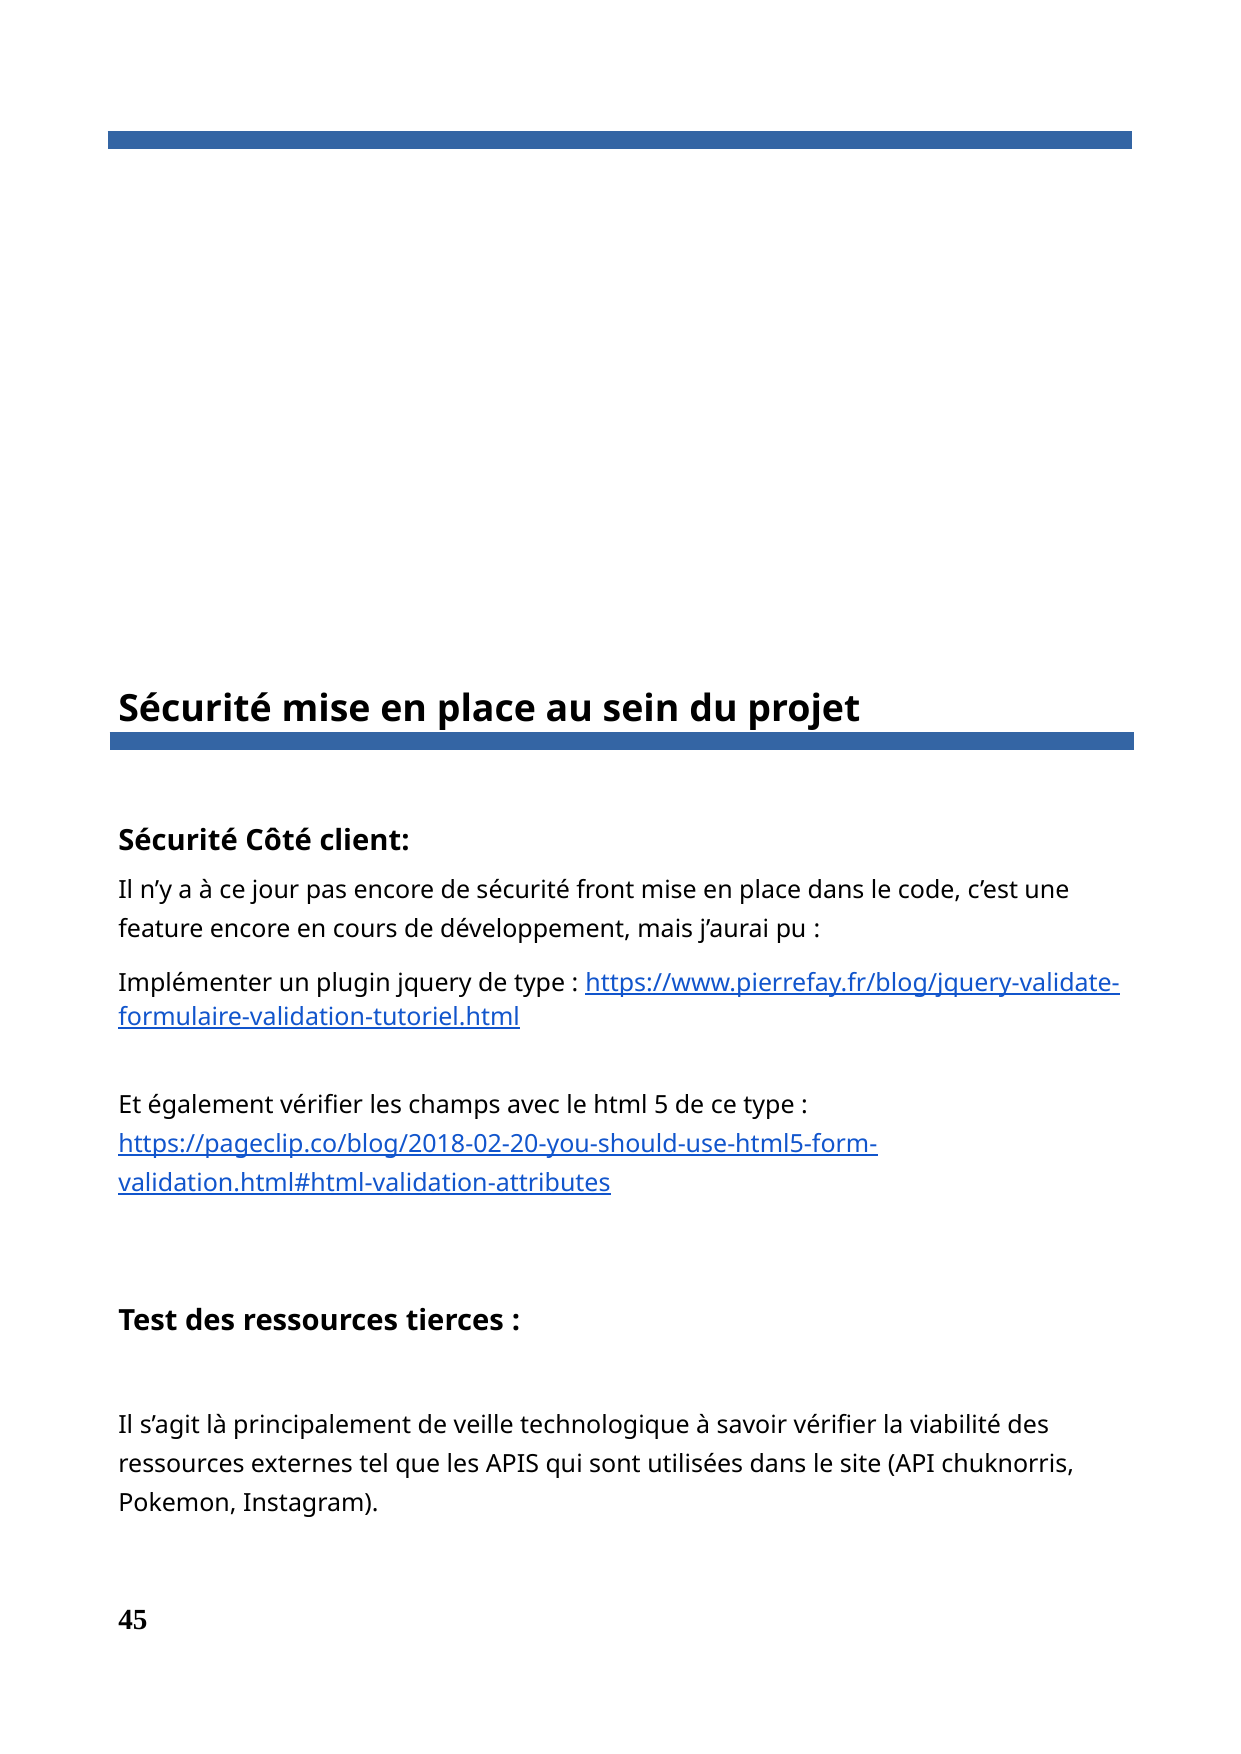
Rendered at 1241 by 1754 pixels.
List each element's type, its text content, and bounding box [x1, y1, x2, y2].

subtitle Sécurité Côté client: [118, 819, 1122, 859]
subtitle Sécurité mise en place au sein du projet [118, 681, 1122, 732]
text Il n’y a à ce jour pas encore de sécurité front mise en place dans le code, c’est une feature encore en cours de développement, mais j’aurai pu : [118, 871, 1122, 945]
text Test des ressources tierces : [118, 1299, 1122, 1339]
text Et également vérifier les champs avec le html 5 de ce type : https://pageclip.co/blog/2018-02-20-you-should-use-html5-form-validation.html#html-validation-attributes [118, 1086, 1122, 1199]
text Implémenter un plugin jquery de type : https://www.pierrefay.fr/blog/jquery-validate-formulaire-validation-tutoriel.html [118, 964, 1122, 1032]
text Il s’agit là principalement de veille technologique à savoir vérifier la viabilité des ressources externes tel que les APIS qui sont utilisées dans le site (API chuknorris, Pokemon, Instagram). [118, 1407, 1122, 1519]
